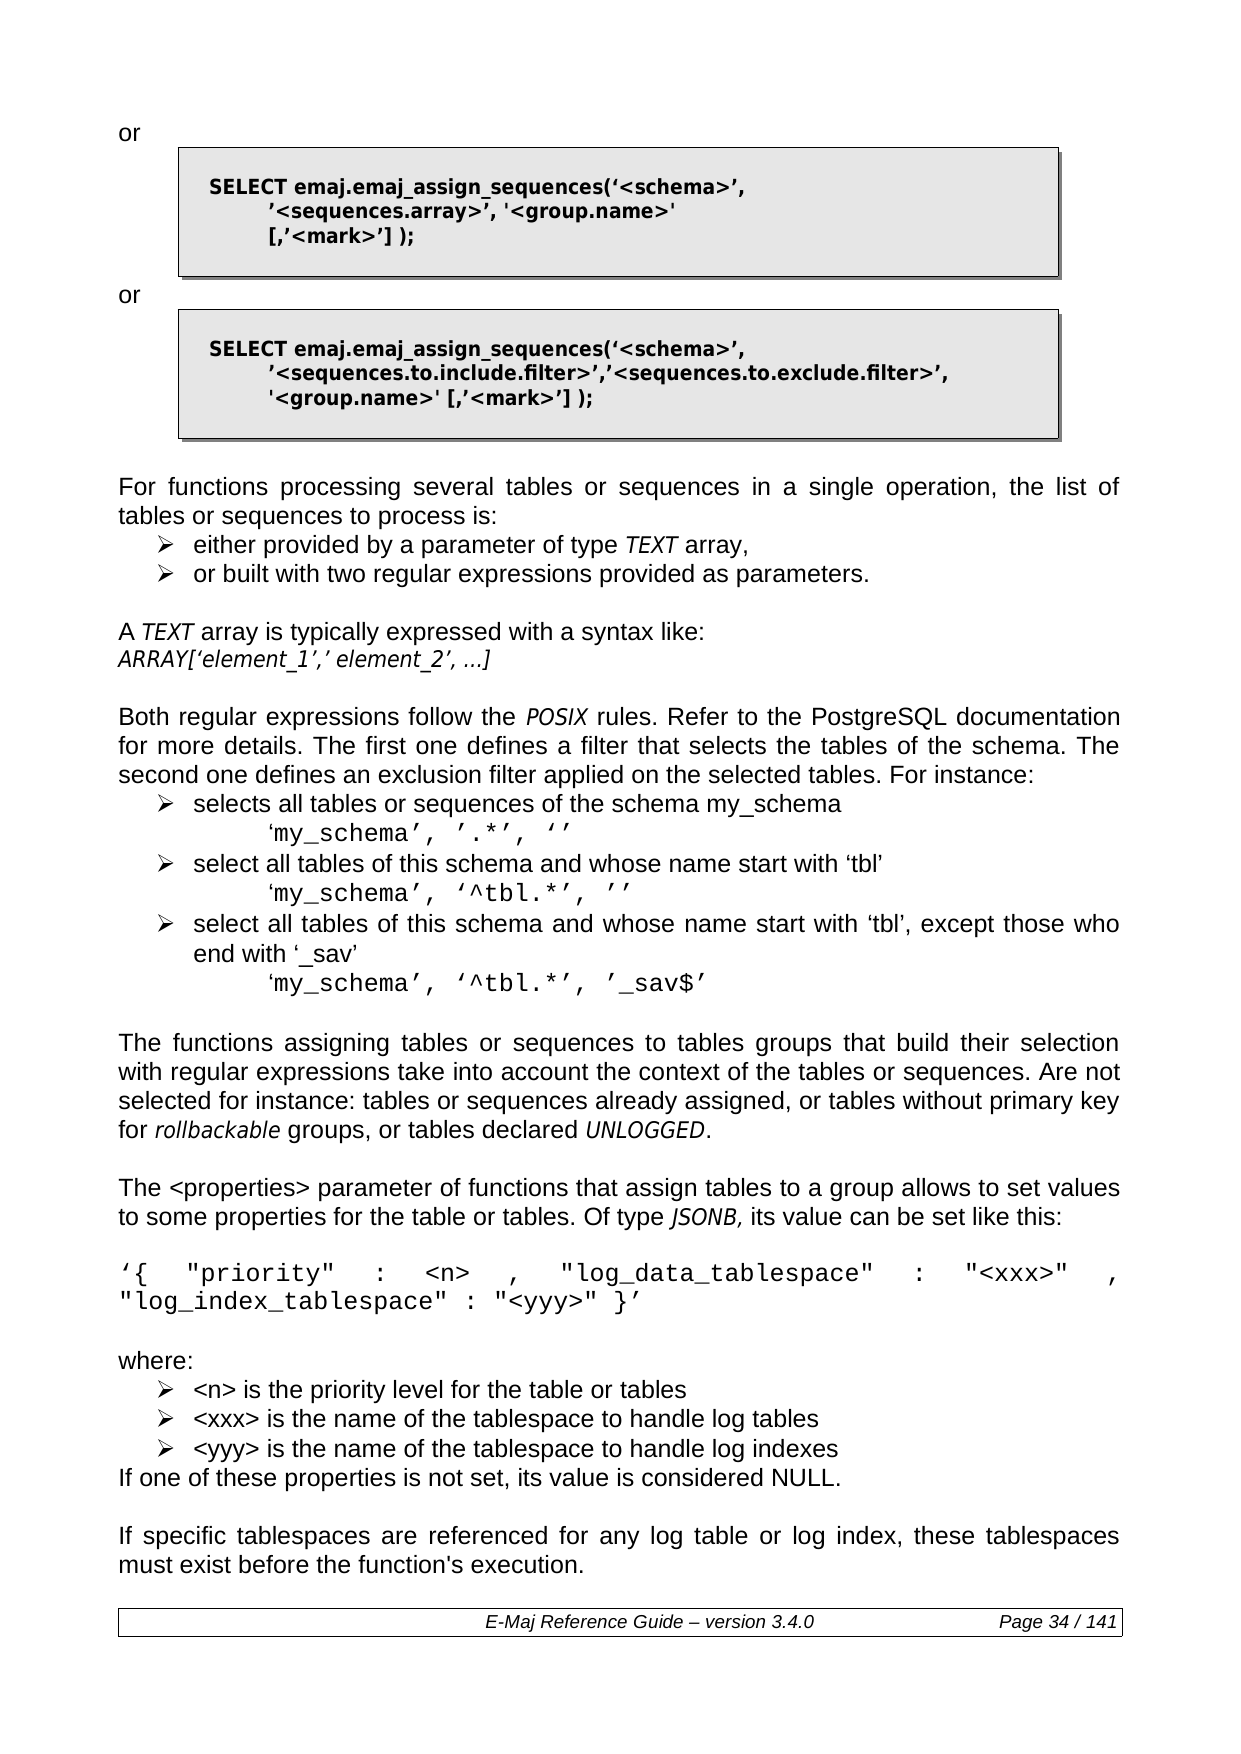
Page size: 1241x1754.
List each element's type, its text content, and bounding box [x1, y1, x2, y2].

text ARRAY[‘element_1’,’ element_2’, ...] [118, 646, 1122, 673]
text If specific tablespaces are referenced for any log table or log index, these tablespaces must exist before the function's execution. [118, 1521, 1122, 1579]
text ‘{ "priority" : <n> , "log_data_tablespace" : "<xxx>" , "log_index_tablespace" : "<yyy>" }’ [118, 1260, 1122, 1317]
text SELECT emaj.emaj_assign_sequences(‘<schema>’, [179, 334, 1058, 358]
list select all tables of this schema and whose name start with ‘tbl’, except those who end with ‘_sav’ [156, 909, 1122, 967]
list either provided by a parameter of type TEXT array, [156, 530, 1122, 559]
text For functions processing several tables or sequences in a single operation, the list of tables or sequences to process is: [118, 472, 1122, 530]
list or built with two regular expressions provided as parameters. [156, 559, 1122, 588]
text Both regular expressions follow the POSIX rules. Refer to the PostgreSQL documentation for more details. The first one defines a filter that selects the tables of the schema. The second one defines an exclusion filter applied on the selected tables. For instance: [118, 702, 1122, 789]
list <yyy> is the name of the tablespace to handle log indexes [156, 1433, 1122, 1462]
text ’<sequences.array>’, '<group.name>' [179, 196, 1058, 221]
text ‘my_schema’, ‘^tbl.*’, ’’ [118, 878, 1122, 909]
text ‘my_schema’, ’.*’, ‘’ [118, 818, 1122, 849]
text or [118, 280, 1122, 309]
list select all tables of this schema and whose name start with ‘tbl’ [156, 849, 1122, 878]
text A TEXT array is typically expressed with a syntax like: [118, 617, 1122, 646]
text [,’<mark>’] ); [179, 221, 1058, 245]
text ‘my_schema’, ‘^tbl.*’, ’_sav$’ [118, 967, 1122, 998]
text The <properties> parameter of functions that assign tables to a group allows to set values to some properties for the table or tables. Of type JSONB, its value can be set like this: [118, 1173, 1122, 1231]
text The functions assigning tables or sequences to tables groups that build their selection with regular expressions take into account the context of the tables or sequences. Are not selected for instance: tables or sequences already assigned, or tables without primary key for rollbackable groups, or tables declared UNLOGGED. [118, 1028, 1122, 1144]
list selects all tables or sequences of the schema my_schema [156, 789, 1122, 818]
text '<group.name>' [,’<mark>’] ); [179, 383, 1058, 407]
text If one of these properties is not set, its value is considered NULL. [118, 1462, 1122, 1492]
list <xxx> is the name of the tablespace to handle log tables [156, 1404, 1122, 1433]
list <n> is the priority level for the table or tables [156, 1375, 1122, 1404]
text where: [118, 1346, 1122, 1375]
text ’<sequences.to.include.filter>’,’<sequences.to.exclude.filter>’, [179, 358, 1058, 383]
text or [118, 118, 1122, 147]
text SELECT emaj.emaj_assign_sequences(‘<schema>’, [179, 172, 1058, 196]
